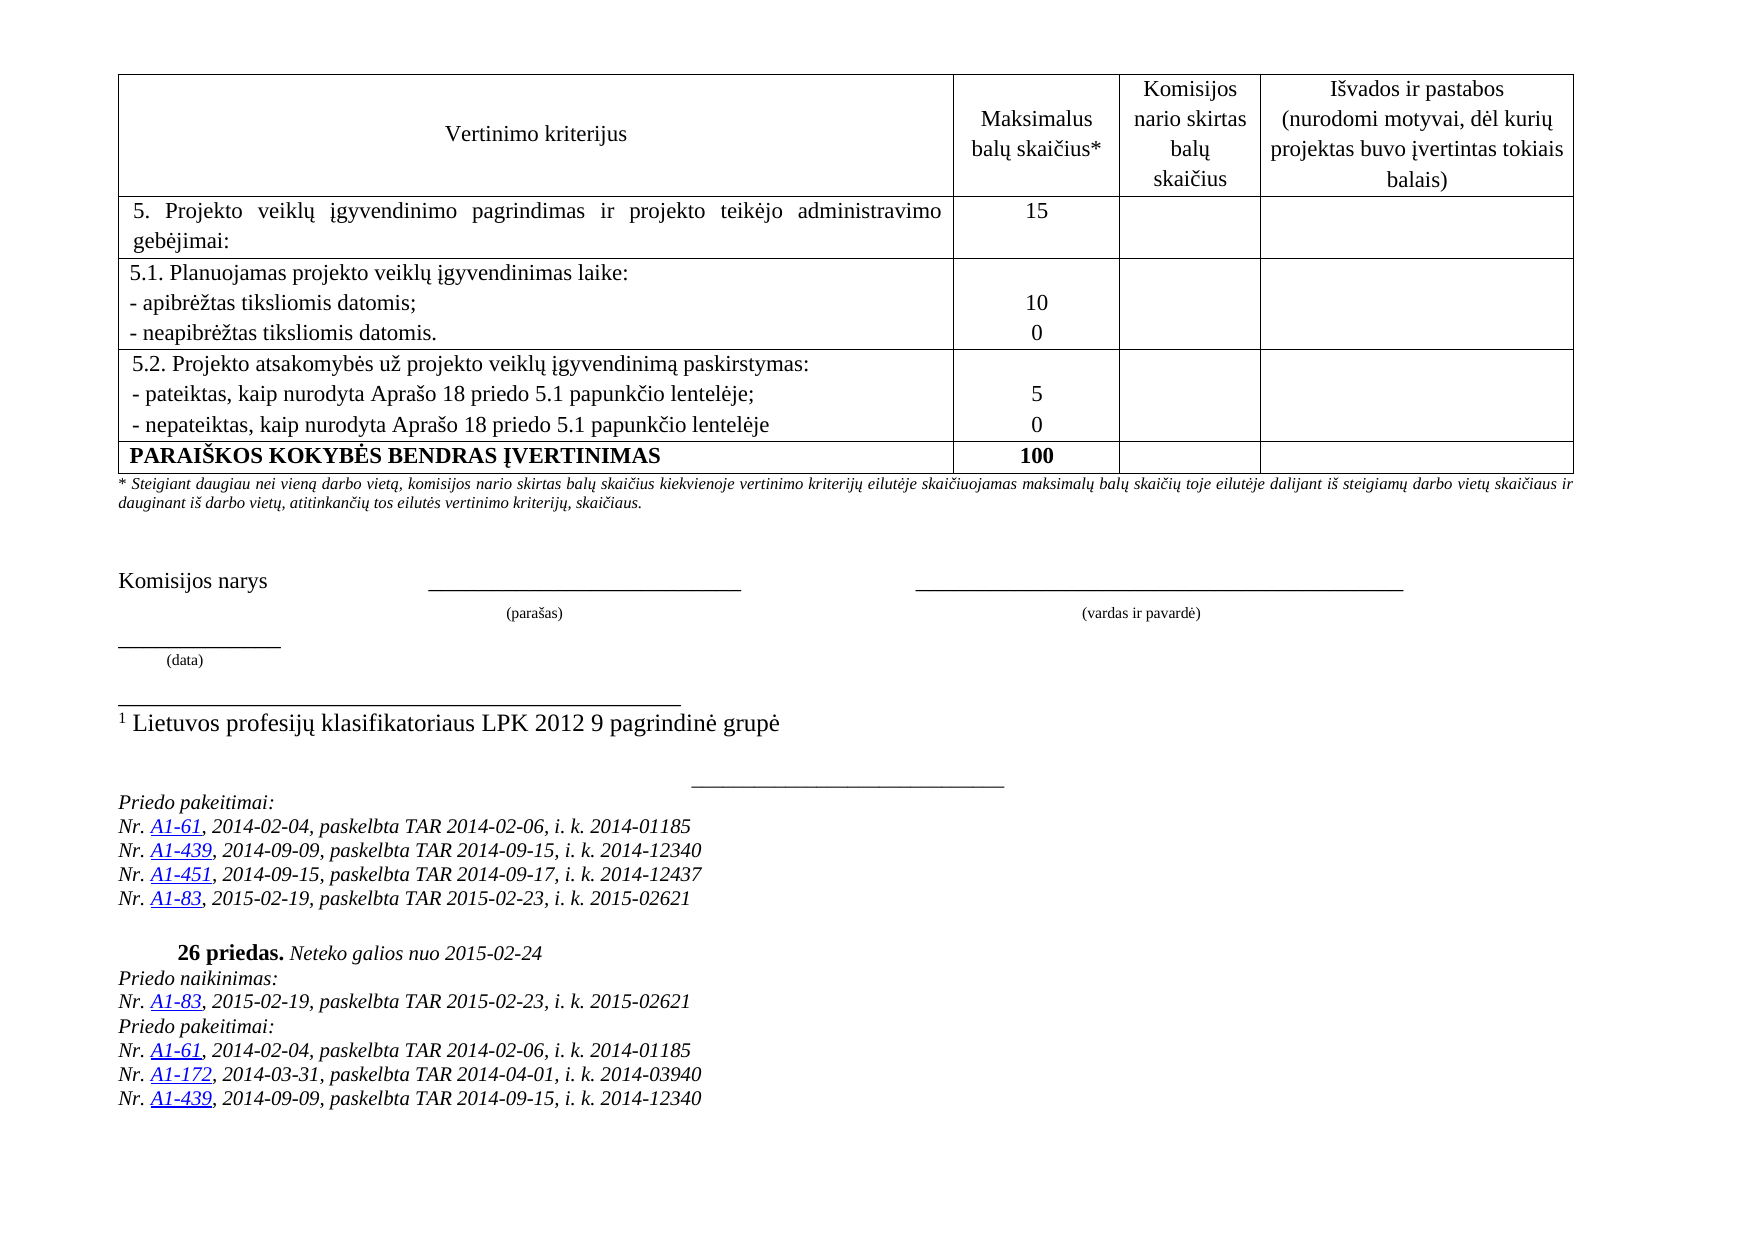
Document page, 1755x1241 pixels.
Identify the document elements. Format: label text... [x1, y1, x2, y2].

text Nr. A1-451, 2014-09-15, paskelbta TAR 2014-09-17, i. k. 2014-12437 [118, 862, 1577, 886]
table_cell [1261, 442, 1573, 473]
table_header Komisijos nario skirtas balų skaičius [1120, 75, 1260, 196]
table_header Maksimalus balų skaičius* [954, 75, 1119, 196]
table_cell 100 [954, 442, 1119, 473]
table_cell [1120, 350, 1260, 441]
text Priedo pakeitimai: [118, 1013, 1577, 1038]
table_cell 15 [954, 197, 1119, 258]
table_cell [1120, 197, 1260, 258]
text * Steigiant daugiau nei vieną darbo vietą, komisijos nario skirtas balų skaičius kiekvienoje vertinimo kriterijų eilutėje skaičiuojamas maksimalų balų skaičių toje eilutėje dalijant iš steigiamų darbo vietų skaičiaus ir dauginant iš darbo vietų, atitinkančių tos eilutės vertinimo kriterijų, skaičiaus. [118, 474, 1577, 512]
text Nr. A1-61, 2014-02-04, paskelbta TAR 2014-02-06, i. k. 2014-01185 [118, 814, 1577, 838]
text (parašas) (vardas ir pavardė) [253, 593, 1577, 622]
table_header Vertinimo kriterijus [119, 75, 953, 196]
text (data) [118, 651, 1577, 680]
table_cell [1120, 442, 1260, 473]
table_header Išvados ir pastabos (nurodomi motyvai, dėl kurių projektas buvo įvertintas tokiais balais) [1261, 75, 1573, 196]
text 26 priedas. Neteko galios nuo 2015-02-24 [118, 939, 1577, 965]
text Komisijos narys _________________________ _______________________________________ [118, 565, 1577, 593]
table_cell 5 0 [954, 350, 1119, 441]
text Nr. A1-61, 2014-02-04, paskelbta TAR 2014-02-06, i. k. 2014-01185 [118, 1038, 1577, 1062]
text Nr. A1-83, 2015-02-19, paskelbta TAR 2015-02-23, i. k. 2015-02621 [118, 886, 1577, 910]
text _____________________________________________ [118, 680, 1577, 708]
text 1 Lietuvos profesijų klasifikatoriaus LPK 2012 9 pagrindinė grupė [118, 708, 1577, 737]
text Priedo naikinimas: [118, 965, 1577, 989]
table_cell [1261, 259, 1573, 349]
text ______________________________ [118, 766, 1577, 790]
text _____________ [118, 622, 1577, 651]
text Nr. A1-172, 2014-03-31, paskelbta TAR 2014-04-01, i. k. 2014-03940 [118, 1062, 1577, 1086]
table_cell PARAIŠKOS KOKYBĖS BENDRAS ĮVERTINIMAS [119, 442, 953, 473]
text Nr. A1-439, 2014-09-09, paskelbta TAR 2014-09-15, i. k. 2014-12340 [118, 838, 1577, 862]
table_cell [1261, 350, 1573, 441]
table_cell 5.1. Planuojamas projekto veiklų įgyvendinimas laike: - apibrėžtas tiksliomis datomis; - neapibrėžtas tiksliomis datomis. [119, 259, 953, 349]
table_cell 5.2. Projekto atsakomybės už projekto veiklų įgyvendinimą paskirstymas: - pateiktas, kaip nurodyta Aprašo 18 priedo 5.1 papunkčio lentelėje; - nepateiktas, kaip nurodyta Aprašo 18 priedo 5.1 papunkčio lentelėje [119, 350, 953, 441]
table_cell [1120, 259, 1260, 349]
table_cell 5. Projekto veiklų įgyvendinimo pagrindimas ir projekto teikėjo administravimo gebėjimai: [119, 197, 953, 258]
table_cell [1261, 197, 1573, 258]
text Priedo pakeitimai: [118, 790, 1577, 814]
text Nr. A1-439, 2014-09-09, paskelbta TAR 2014-09-15, i. k. 2014-12340 [118, 1086, 1577, 1110]
text Nr. A1-83, 2015-02-19, paskelbta TAR 2015-02-23, i. k. 2015-02621 [118, 989, 1577, 1013]
table_cell 10 0 [954, 259, 1119, 349]
